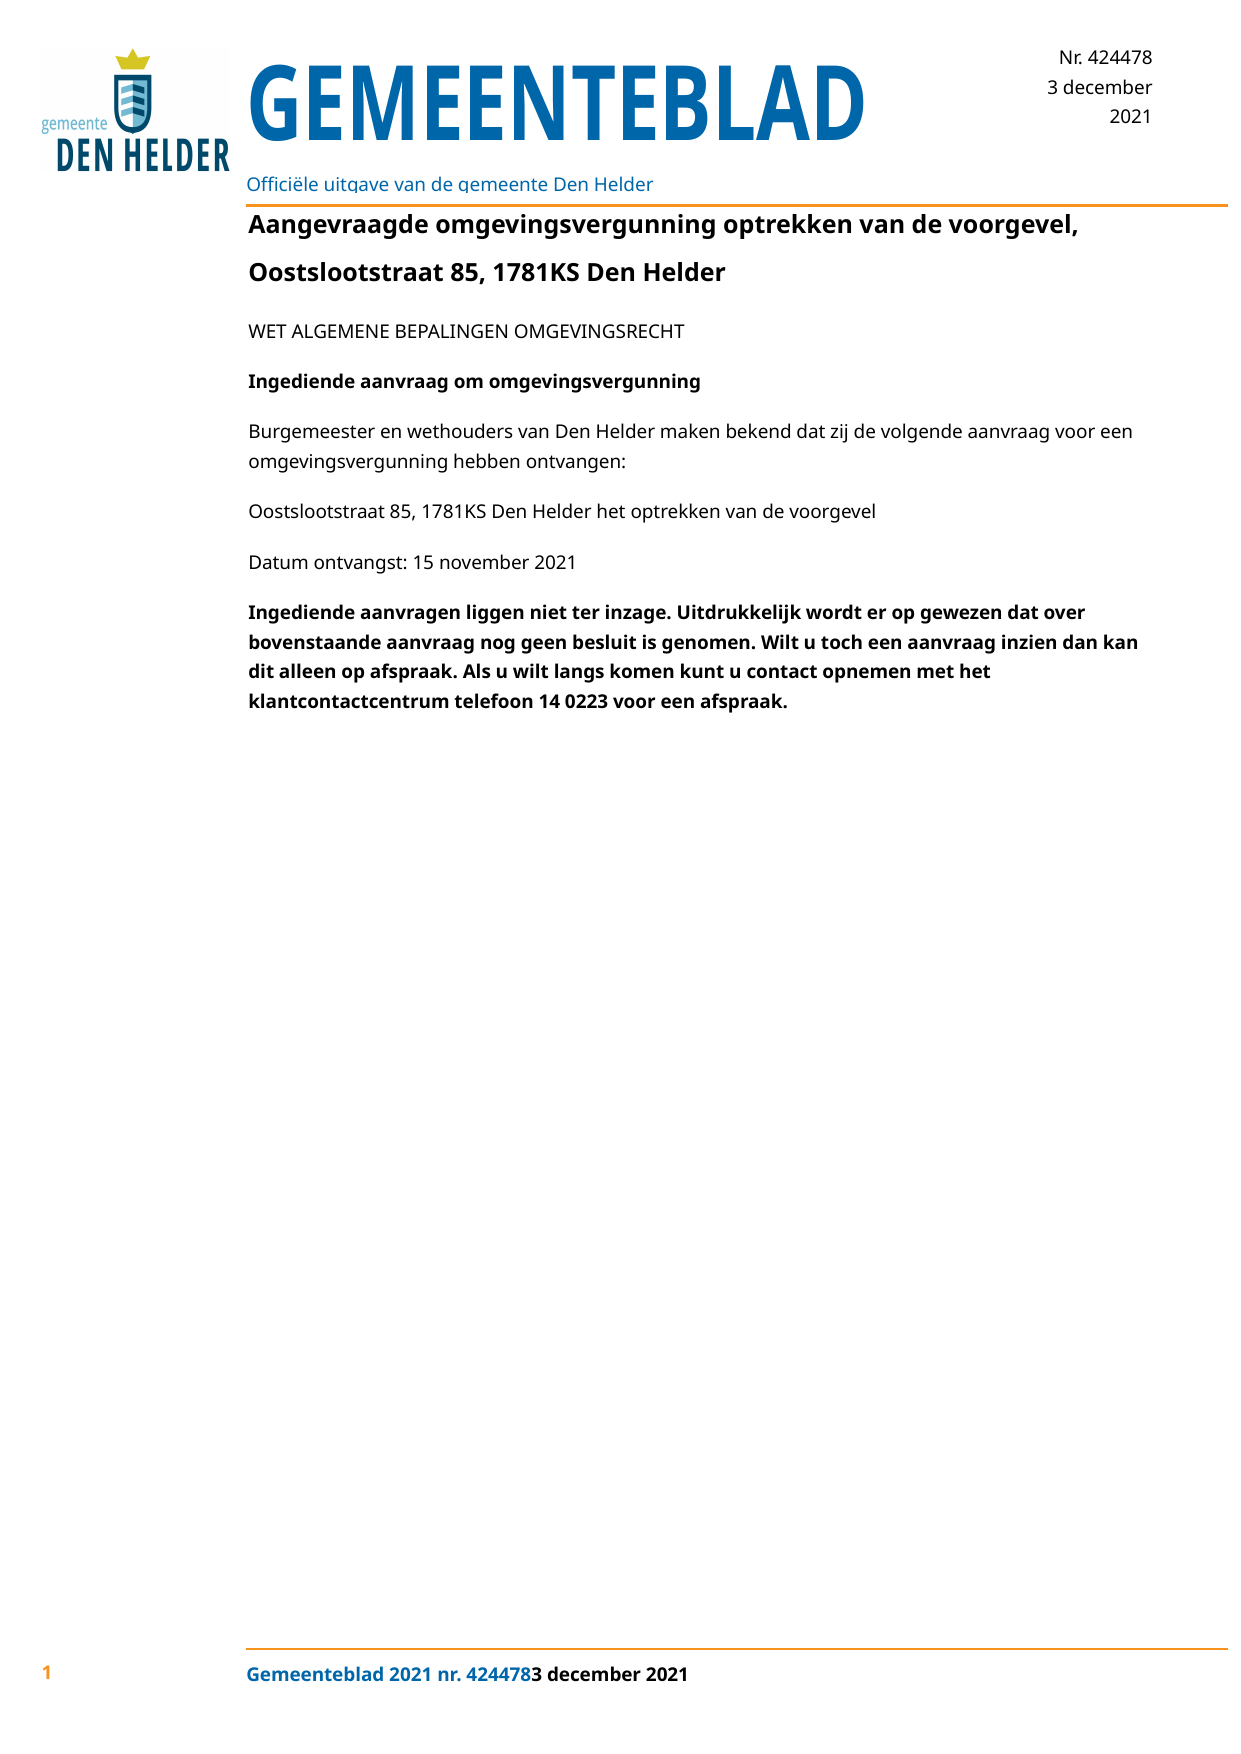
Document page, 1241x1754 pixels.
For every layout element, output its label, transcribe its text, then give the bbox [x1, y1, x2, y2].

text Burgemeester en wethouders van Den Helder maken bekend dat zij de volgende aanvraag voor een omgevingsvergunning hebben ontvangen: [248, 419, 1152, 474]
text Oostslootstraat 85, 1781KS Den Helder het optrekken van de voorgevel [248, 499, 1152, 524]
text Datum ontvangst: 15 november 2021 [248, 549, 1152, 575]
text Ingediende aanvraag om omgevingsvergunning [248, 368, 1152, 394]
picture [41, 47, 231, 172]
picture [100, 154, 106, 172]
text Aangevraagde omgevingsvergunning optrekken van de voorgevel, Oostslootstraat 85, 1781KS Den Helder [248, 207, 1152, 288]
picture [182, 144, 187, 165]
text Ingediende aanvragen liggen niet ter inzage. Uitdrukkelijk wordt er op gewezen dat over bovenstaande aanvraag nog geen besluit is genomen. Wilt u toch een aanvraag inzien dan kan dit alleen op afspraak. Als u wilt langs komen kunt u contact opnemen met het klantcontactcentrum telefoon 14 0223 voor een afspraak. [248, 599, 1152, 714]
text WET ALGEMENE BEPALINGEN OMGEVINGSRECHT [248, 318, 1152, 344]
picture [63, 144, 68, 165]
picture [220, 160, 224, 172]
picture [130, 157, 135, 172]
